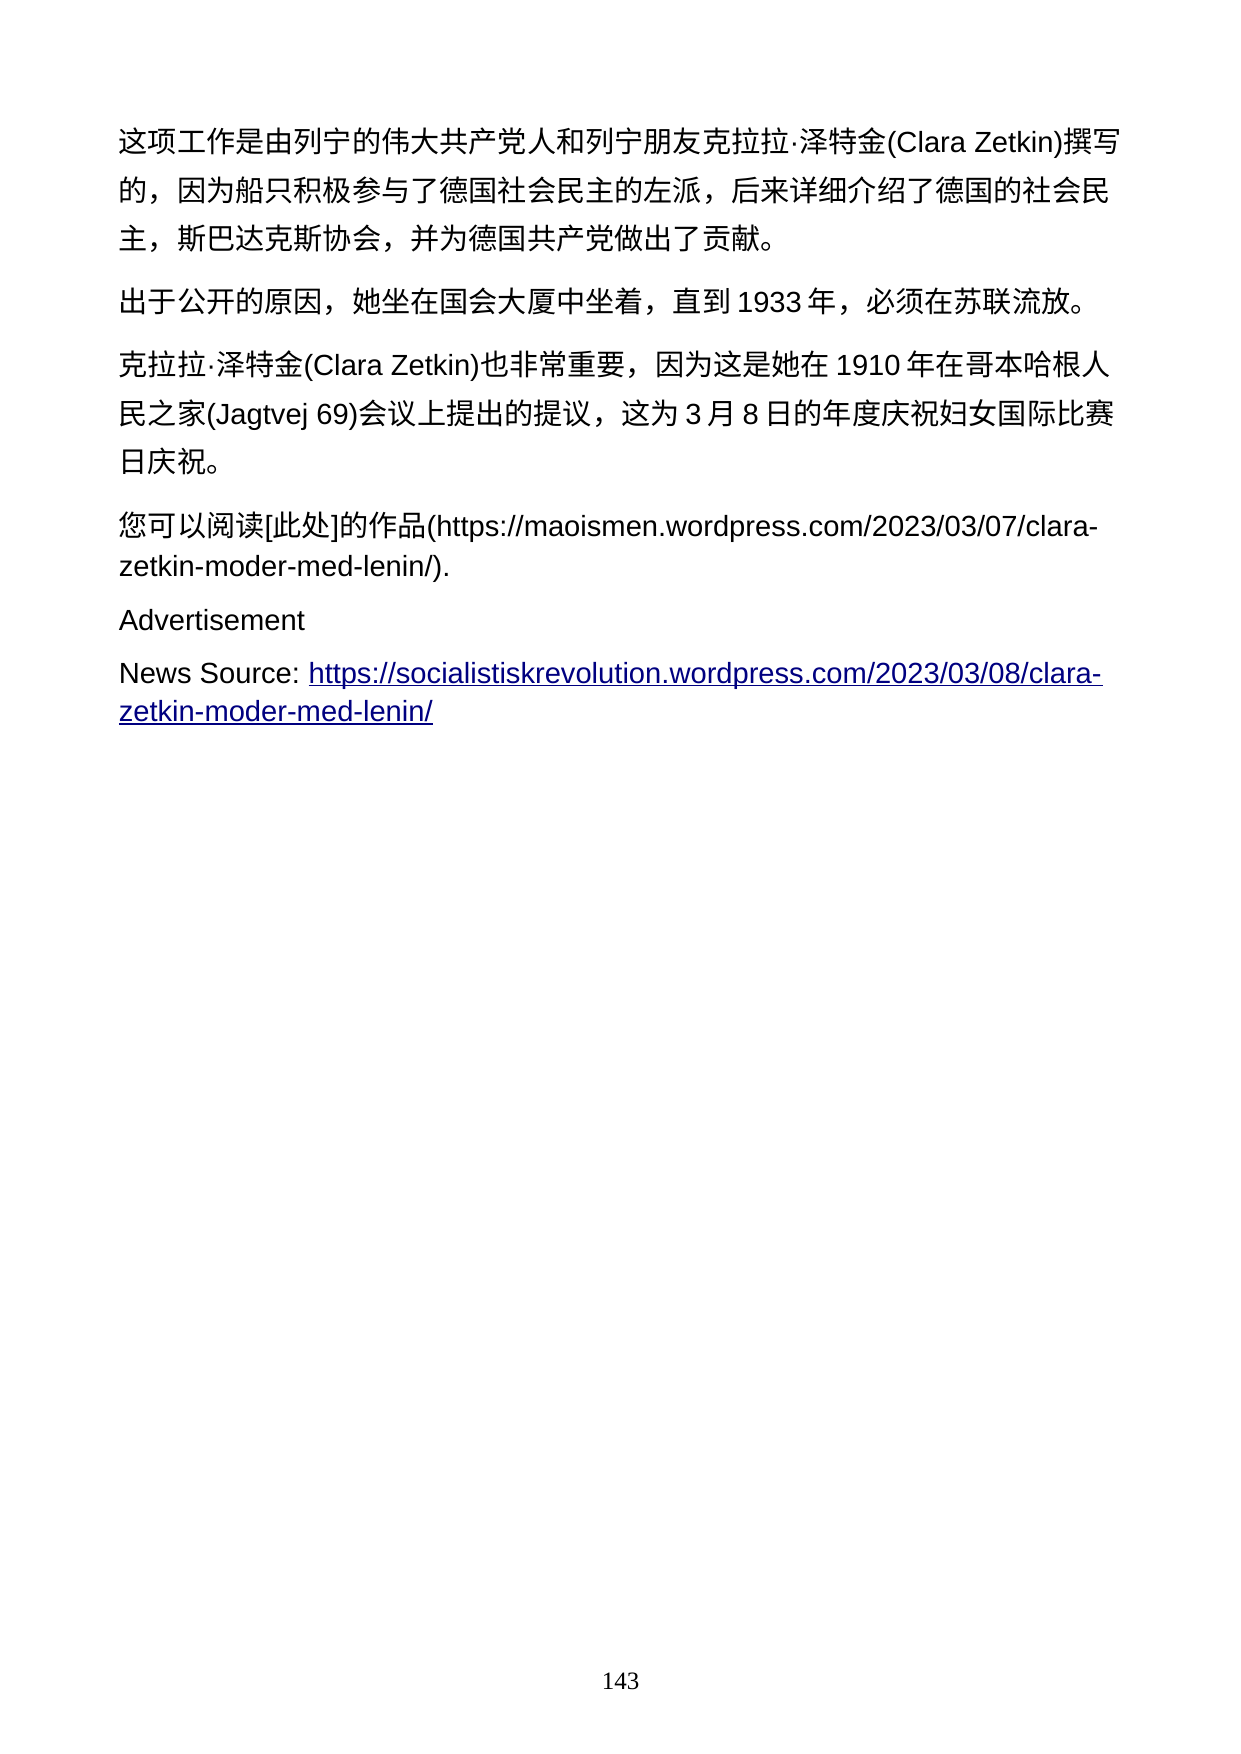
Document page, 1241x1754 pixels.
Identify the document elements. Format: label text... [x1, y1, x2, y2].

text 出于公开的原因，她坐在国会大厦中坐着，直到1933年，必须在苏联流放。 [118, 279, 1122, 321]
text News Source: https://socialistiskrevolution.wordpress.com/2023/03/08/clara-zetkin-moder-med-lenin/ [118, 656, 1122, 728]
text Advertisement [118, 602, 1122, 636]
text 克拉拉·泽特金(Clara Zetkin)也非常重要，因为这是她在1910年在哥本哈根人民之家(Jagtvej 69)会议上提出的提议，这为3月8日的年度庆祝妇女国际比赛日庆祝。 [118, 342, 1122, 481]
text 您可以阅读[此处]的作品(https://maoismen.wordpress.com/2023/03/07/clara-zetkin-moder-med-lenin/). [118, 502, 1122, 583]
text 这项工作是由列宁的伟大共产党人和列宁朋友克拉拉·泽特金(Clara Zetkin)撰写的，因为船只积极参与了德国社会民主的左派，后来详细介绍了德国的社会民主，斯巴达克斯协会，并为德国共产党做出了贡献。 [118, 118, 1122, 258]
